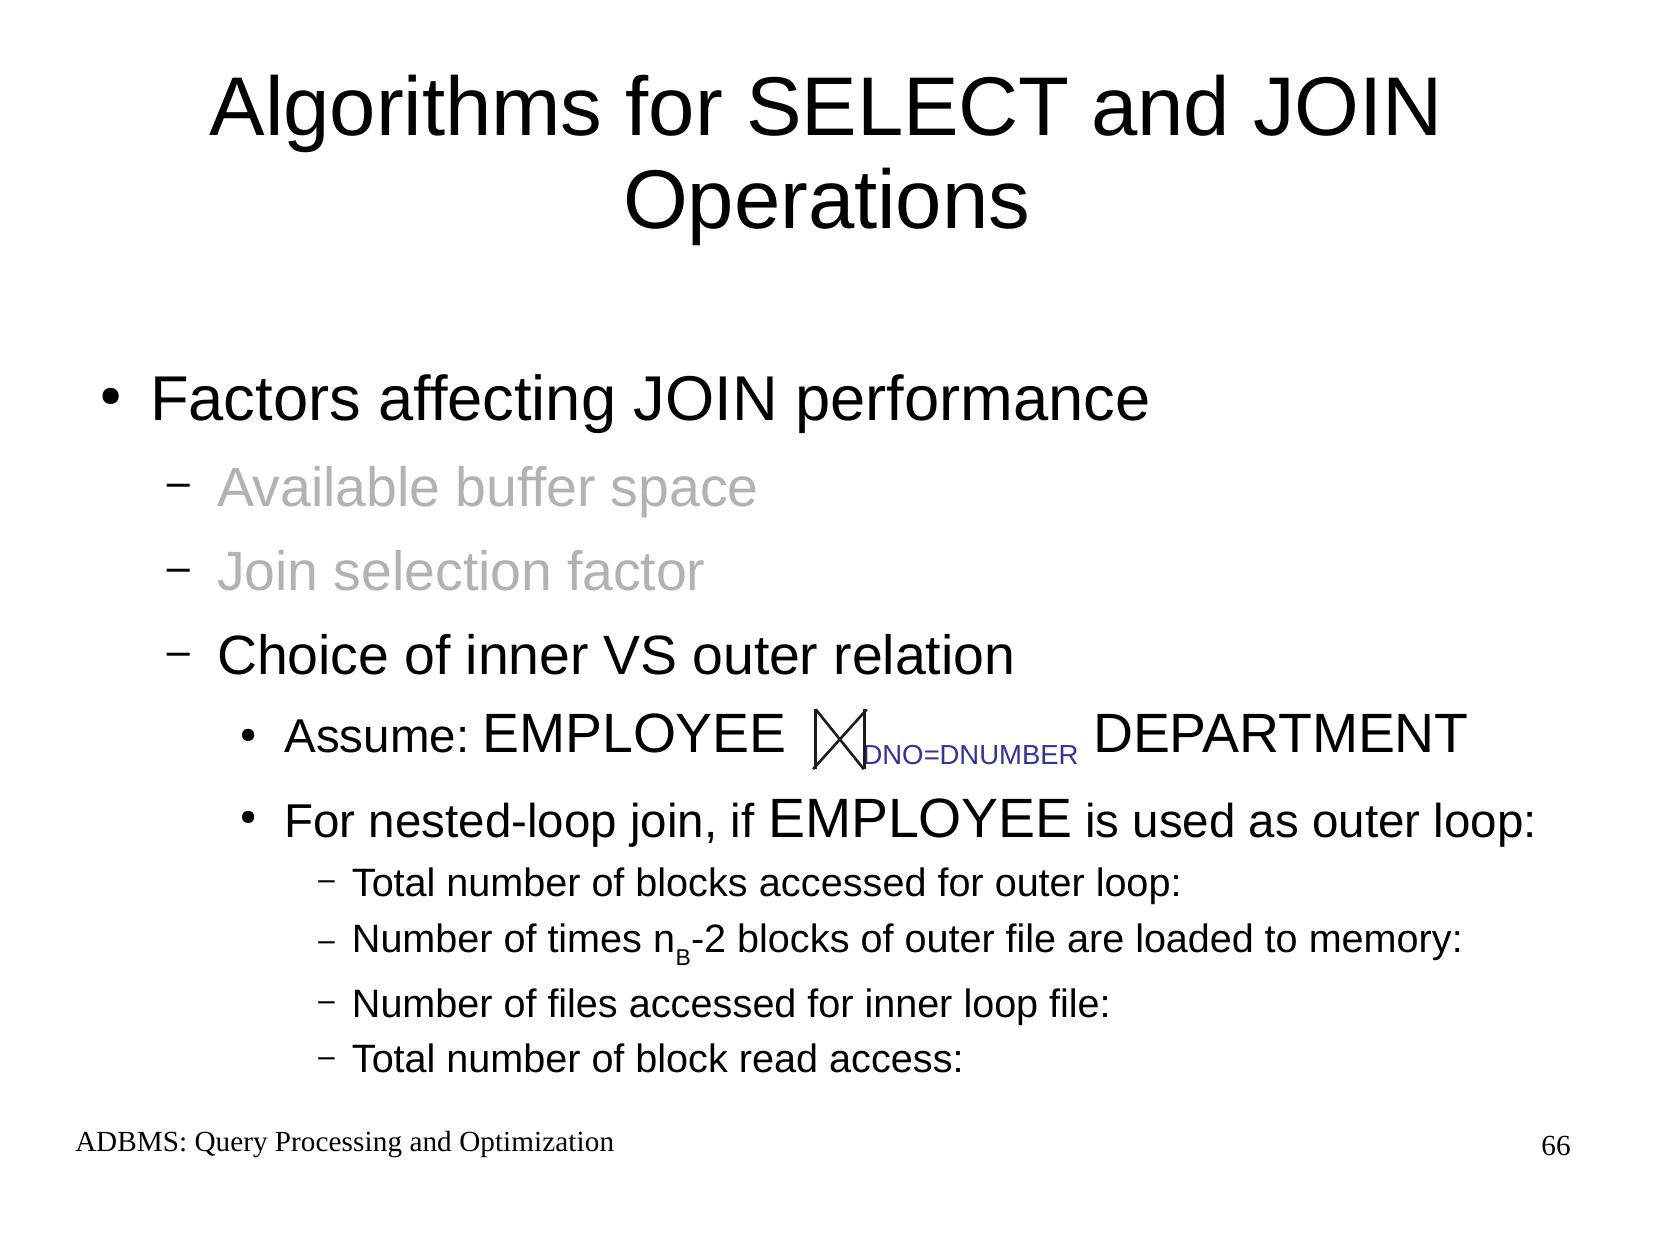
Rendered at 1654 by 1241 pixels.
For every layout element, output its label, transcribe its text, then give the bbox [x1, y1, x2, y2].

title Algorithms for SELECT and JOIN Operations [82, 49, 1571, 257]
list Factors affecting JOIN performance Available buffer space Join selection factor Choice of inner VS outer relation Assume: EMPLOYEE DNO=DNUMBER DEPARTMENT For nested-loop join, if EMPLOYEE is used as outer loop: Total number of blocks accessed for outer loop: Number of times nB-2 blocks of outer file are loaded to memory: Number of files accessed for inner loop file: Total number of block read access: [82, 290, 1571, 1096]
